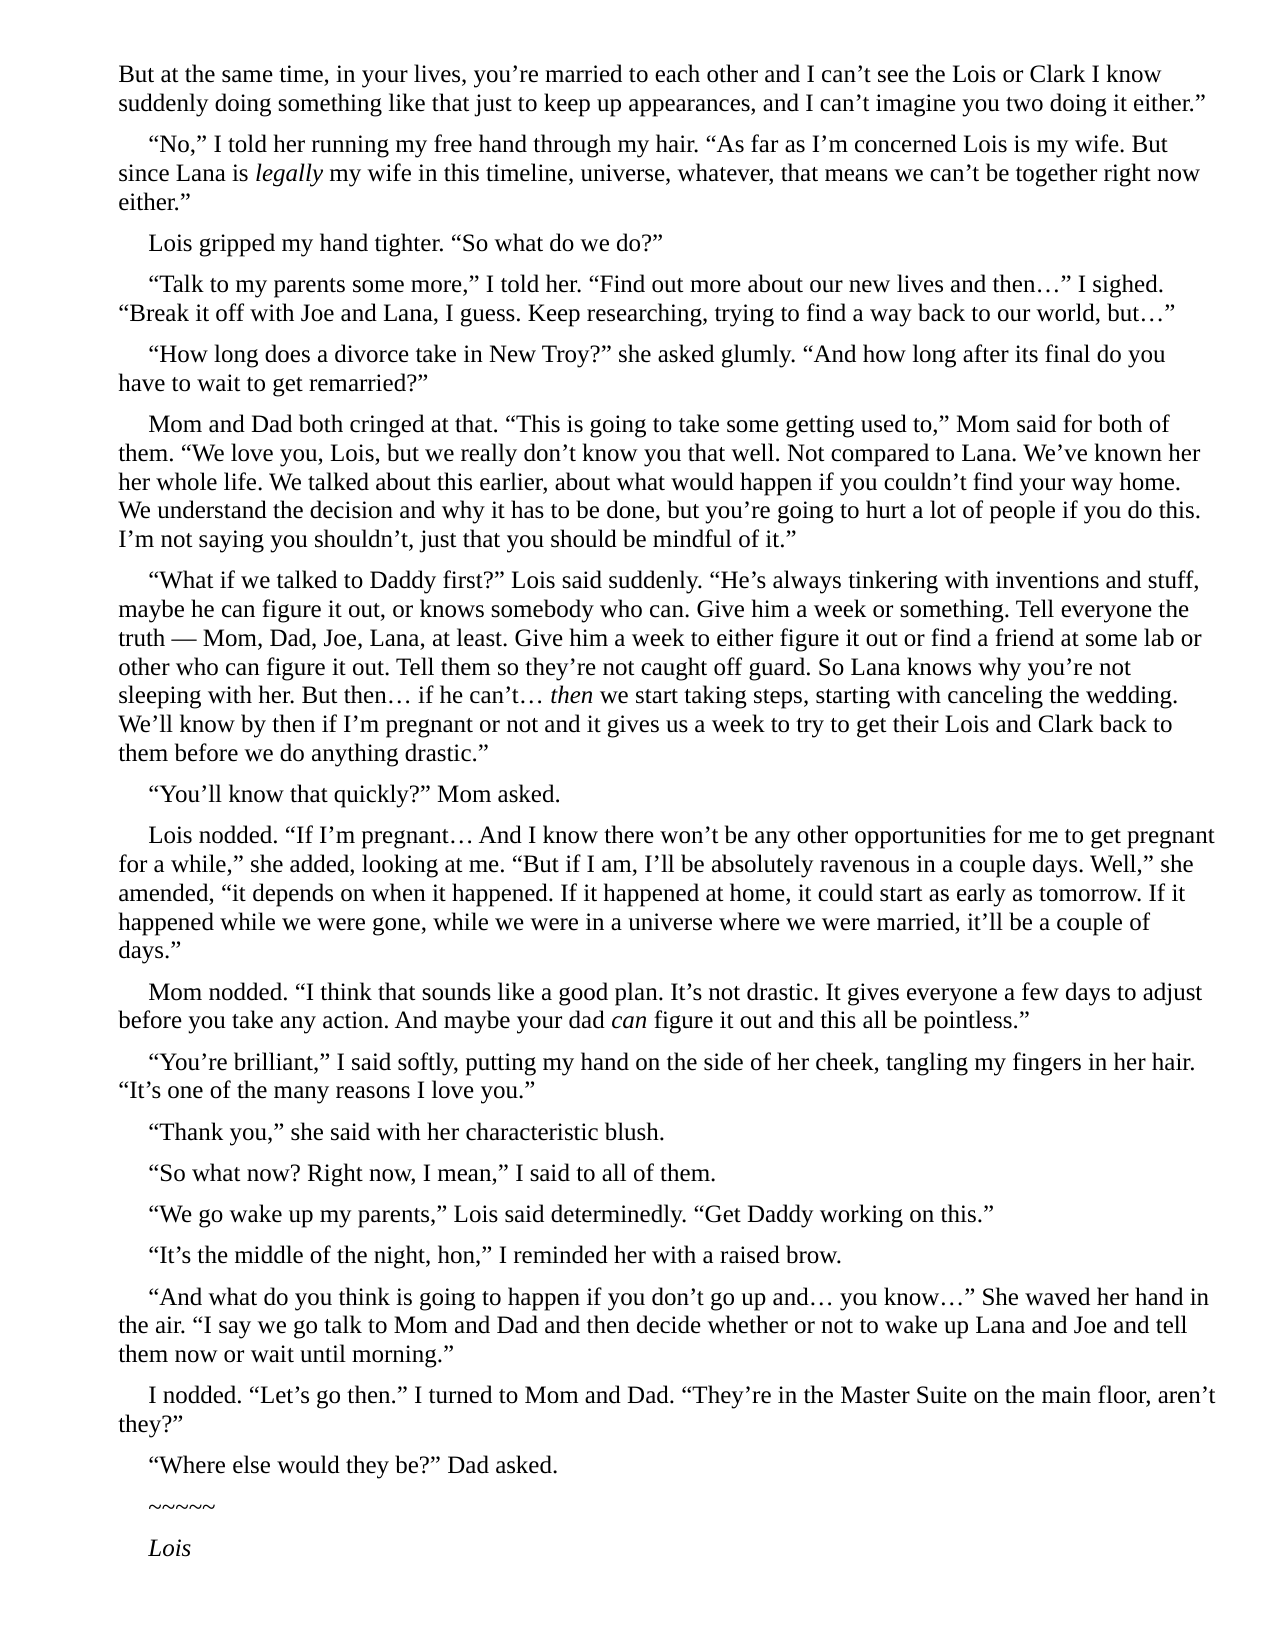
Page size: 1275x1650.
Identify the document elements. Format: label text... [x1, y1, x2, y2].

text “It’s the middle of the night, hon,” I reminded her with a raised brow. [118, 1240, 1216, 1269]
text “So what now? Right now, I mean,” I said to all of them. [118, 1158, 1216, 1187]
text Lois nodded. “If I’m pregnant… And I know there won’t be any other opportunities for me to get pregnant for a while,” she added, looking at me. “But if I am, I’ll be absolutely ravenous in a couple days. Well,” she amended, “it depends on when it happened. If it happened at home, it could start as early as tomorrow. If it happened while we were gone, while we were in a universe where we were married, it’ll be a couple of days.” [118, 820, 1216, 964]
text Mom and Dad both cringed at that. “This is going to take some getting used to,” Mom said for both of them. “We love you, Lois, but we really don’t know you that well. Not compared to Lana. We’ve known her her whole life. We talked about this earlier, about what would happen if you couldn’t find your way home. We understand the decision and why it has to be done, but you’re going to hurt a lot of people if you do this. I’m not saying you shouldn’t, just that you should be mindful of it.” [118, 409, 1216, 553]
text “And what do you think is going to happen if you don’t go up and… you know…” She waved her hand in the air. “I say we go talk to Mom and Dad and then decide whether or not to wake up Lana and Joe and tell them now or wait until morning.” [118, 1282, 1216, 1368]
text ~~~~~ [118, 1492, 1216, 1520]
text “What if we talked to Daddy first?” Lois said suddenly. “He’s always tinkering with inventions and stuff, maybe he can figure it out, or knows somebody who can. Give him a week or something. Tell everyone the truth — Mom, Dad, Joe, Lana, at least. Give him a week to either figure it out or find a friend at some lab or other who can figure it out. Tell them so they’re not caught off guard. So Lana knows why you’re not sleeping with her. But then… if he can’t… then we start taking steps, starting with canceling the wedding. We’ll know by then if I’m pregnant or not and it gives us a week to try to get their Lois and Clark back to them before we do anything drastic.” [118, 565, 1216, 767]
text “You’re brilliant,” I said softly, putting my hand on the side of her cheek, tangling my fingers in her hair. “It’s one of the many reasons I love you.” [118, 1047, 1216, 1104]
text “Talk to my parents some more,” I told her. “Find out more about our new lives and then…” I sighed. “Break it off with Joe and Lana, I guess. Keep researching, trying to find a way back to our world, but…” [118, 269, 1216, 327]
text “You’ll know that quickly?” Mom asked. [118, 779, 1216, 808]
text “We go wake up my parents,” Lois said determinedly. “Get Daddy working on this.” [118, 1199, 1216, 1228]
text Lois gripped my hand tighter. “So what do we do?” [118, 228, 1216, 257]
text “Thank you,” she said with her characteristic blush. [118, 1117, 1216, 1145]
text “No,” I told her running my free hand through my hair. “As far as I’m concerned Lois is my wife. But since Lana is legally my wife in this timeline, universe, whatever, that means we can’t be together right now either.” [118, 129, 1216, 215]
text Mom nodded. “I think that sounds like a good plan. It’s not drastic. It gives everyone a few days to adjust before you take any action. And maybe your dad can figure it out and this all be pointless.” [118, 977, 1216, 1034]
text Lois [118, 1533, 1216, 1562]
text But at the same time, in your lives, you’re married to each other and I can’t see the Lois or Clark I know suddenly doing something like that just to keep up appearances, and I can’t imagine you two doing it either.” [118, 59, 1216, 117]
text I nodded. “Let’s go then.” I turned to Mom and Dad. “They’re in the Master Suite on the main floor, aren’t they?” [118, 1380, 1216, 1438]
text “How long does a divorce take in New Troy?” she asked glumly. “And how long after its final do you have to wait to get remarried?” [118, 339, 1216, 397]
text “Where else would they be?” Dad asked. [118, 1450, 1216, 1479]
